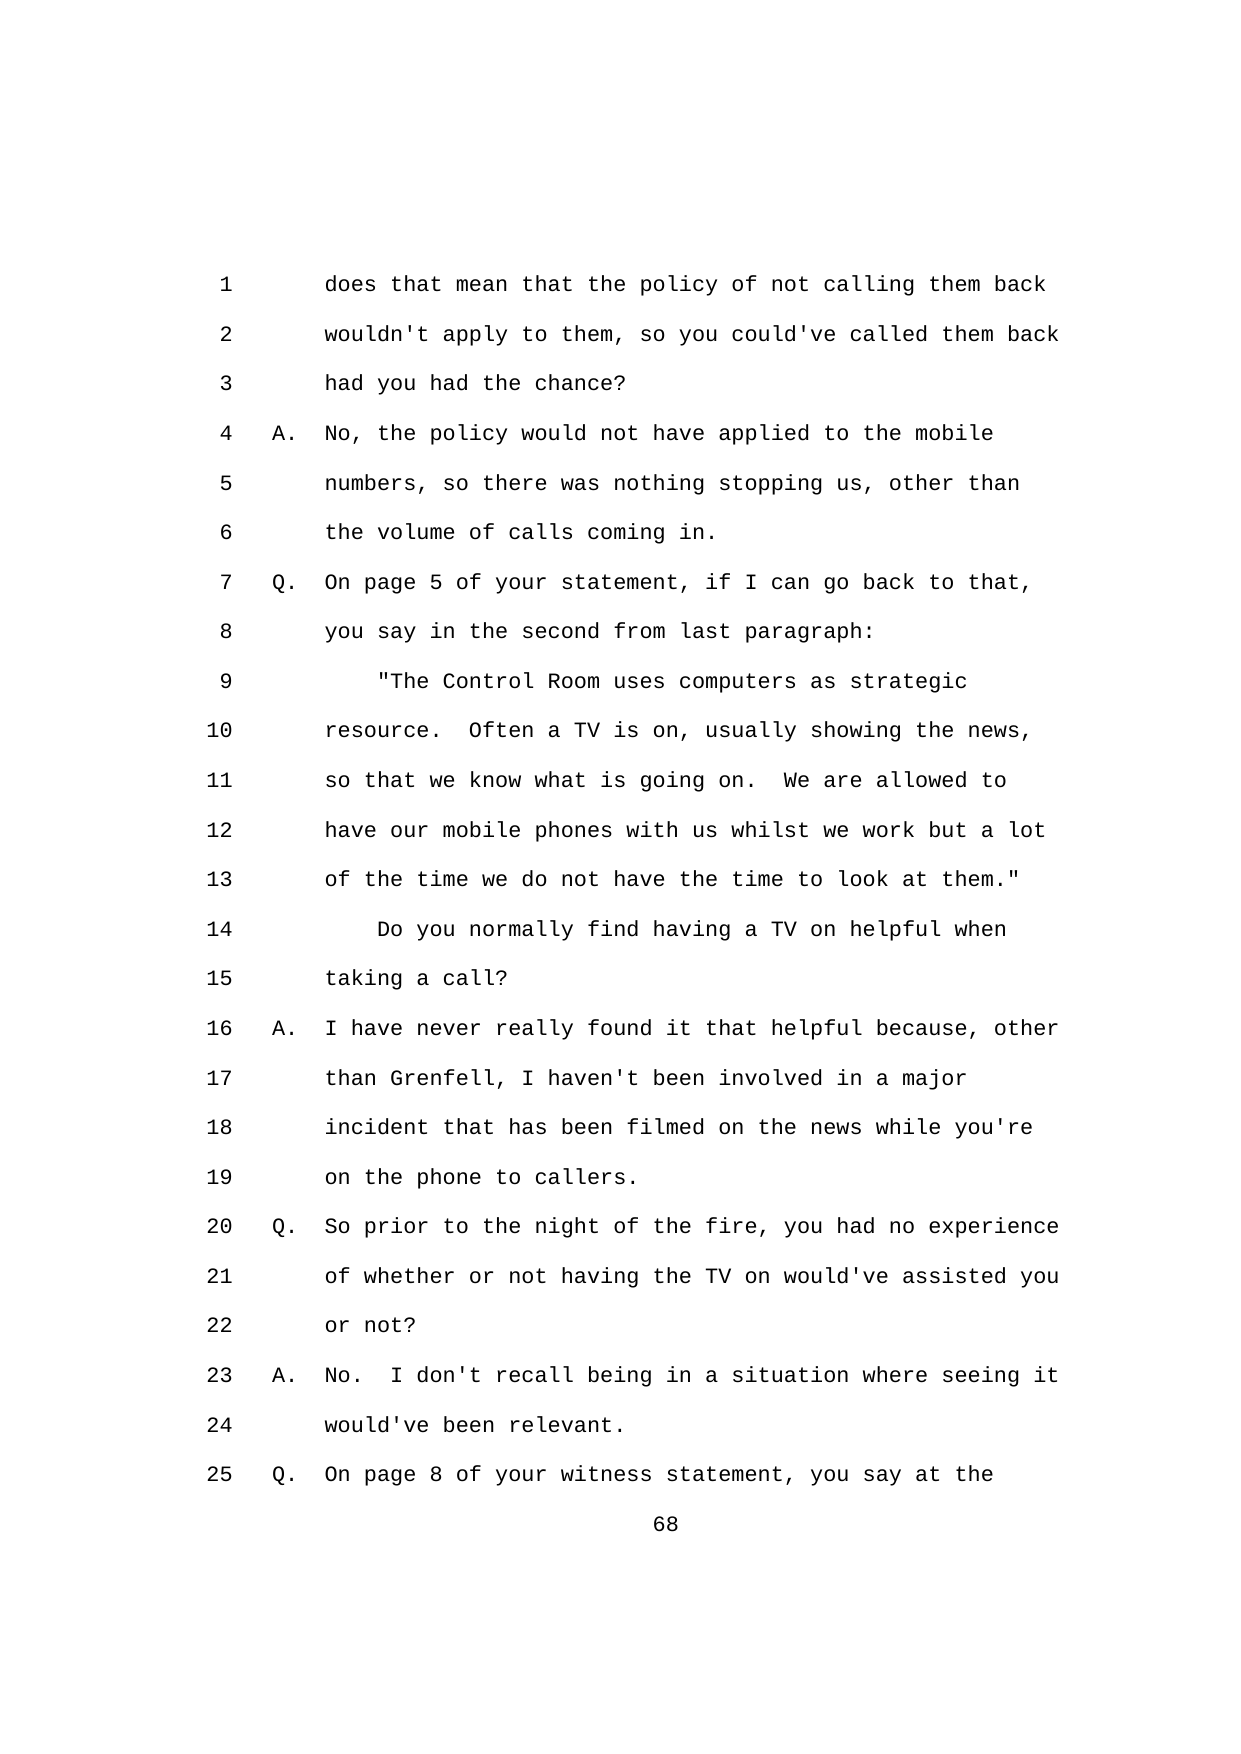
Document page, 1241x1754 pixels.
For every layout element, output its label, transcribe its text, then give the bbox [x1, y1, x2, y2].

text 24 would've been relevant. [75, 1414, 1165, 1438]
text 11 so that we know what is going on. We are allowed to [75, 769, 1165, 794]
text 7 Q. On page 5 of your statement, if I can go back to that, [75, 571, 1165, 596]
text 8 you say in the second from last paragraph: [75, 620, 1165, 645]
text 3 had you had the chance? [75, 372, 1165, 397]
text 4 A. No, the policy would not have applied to the mobile [75, 422, 1165, 447]
text 21 of whether or not having the TV on would've assisted you [75, 1265, 1165, 1290]
text 23 A. No. I don't recall being in a situation where seeing it [75, 1364, 1165, 1389]
text 13 of the time we do not have the time to look at them." [75, 868, 1165, 893]
text 14 Do you normally find having a TV on helpful when [75, 918, 1165, 943]
text 6 the volume of calls coming in. [75, 521, 1165, 546]
text 20 Q. So prior to the night of the fire, you had no experience [75, 1215, 1165, 1240]
text 18 incident that has been filmed on the news while you're [75, 1116, 1165, 1141]
text 9 "The Control Room uses computers as strategic [75, 670, 1165, 695]
text 1 does that mean that the policy of not calling them back [75, 273, 1165, 298]
text 22 or not? [75, 1314, 1165, 1339]
text 25 Q. On page 8 of your witness statement, you say at the [75, 1463, 1165, 1488]
text 10 resource. Often a TV is on, usually showing the news, [75, 719, 1165, 744]
text 15 taking a call? [75, 967, 1165, 992]
text 5 numbers, so there was nothing stopping us, other than [75, 472, 1165, 496]
text 68 [75, 1513, 1165, 1538]
text 2 wouldn't apply to them, so you could've called them back [75, 323, 1165, 348]
text 17 than Grenfell, I haven't been involved in a major [75, 1067, 1165, 1091]
text 12 have our mobile phones with us whilst we work but a lot [75, 819, 1165, 843]
text 19 on the phone to callers. [75, 1166, 1165, 1191]
text 16 A. I have never really found it that helpful because, other [75, 1017, 1165, 1042]
